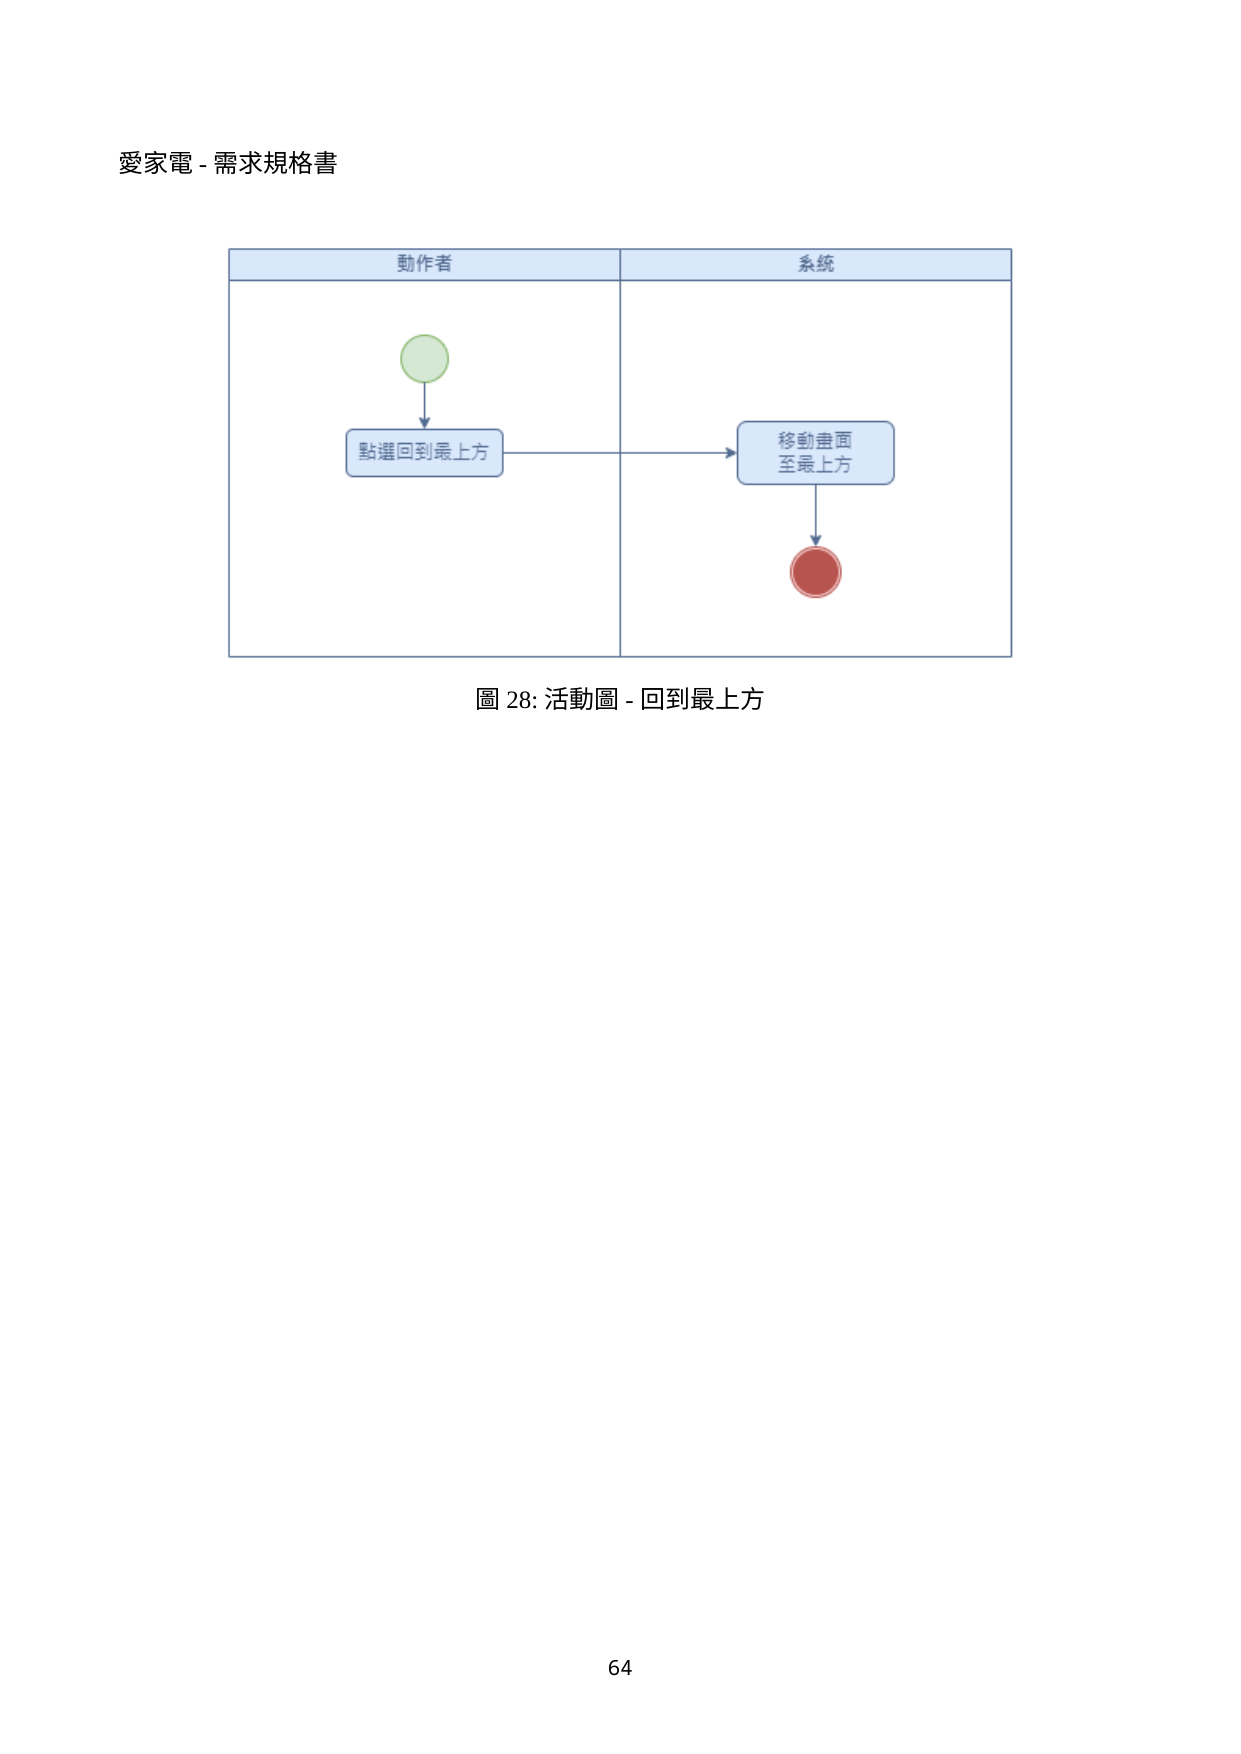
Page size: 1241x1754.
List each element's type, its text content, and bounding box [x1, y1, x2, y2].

picture [216, 236, 1024, 672]
text 圖 28: 活動圖 - 回到最上方 [216, 672, 1024, 716]
